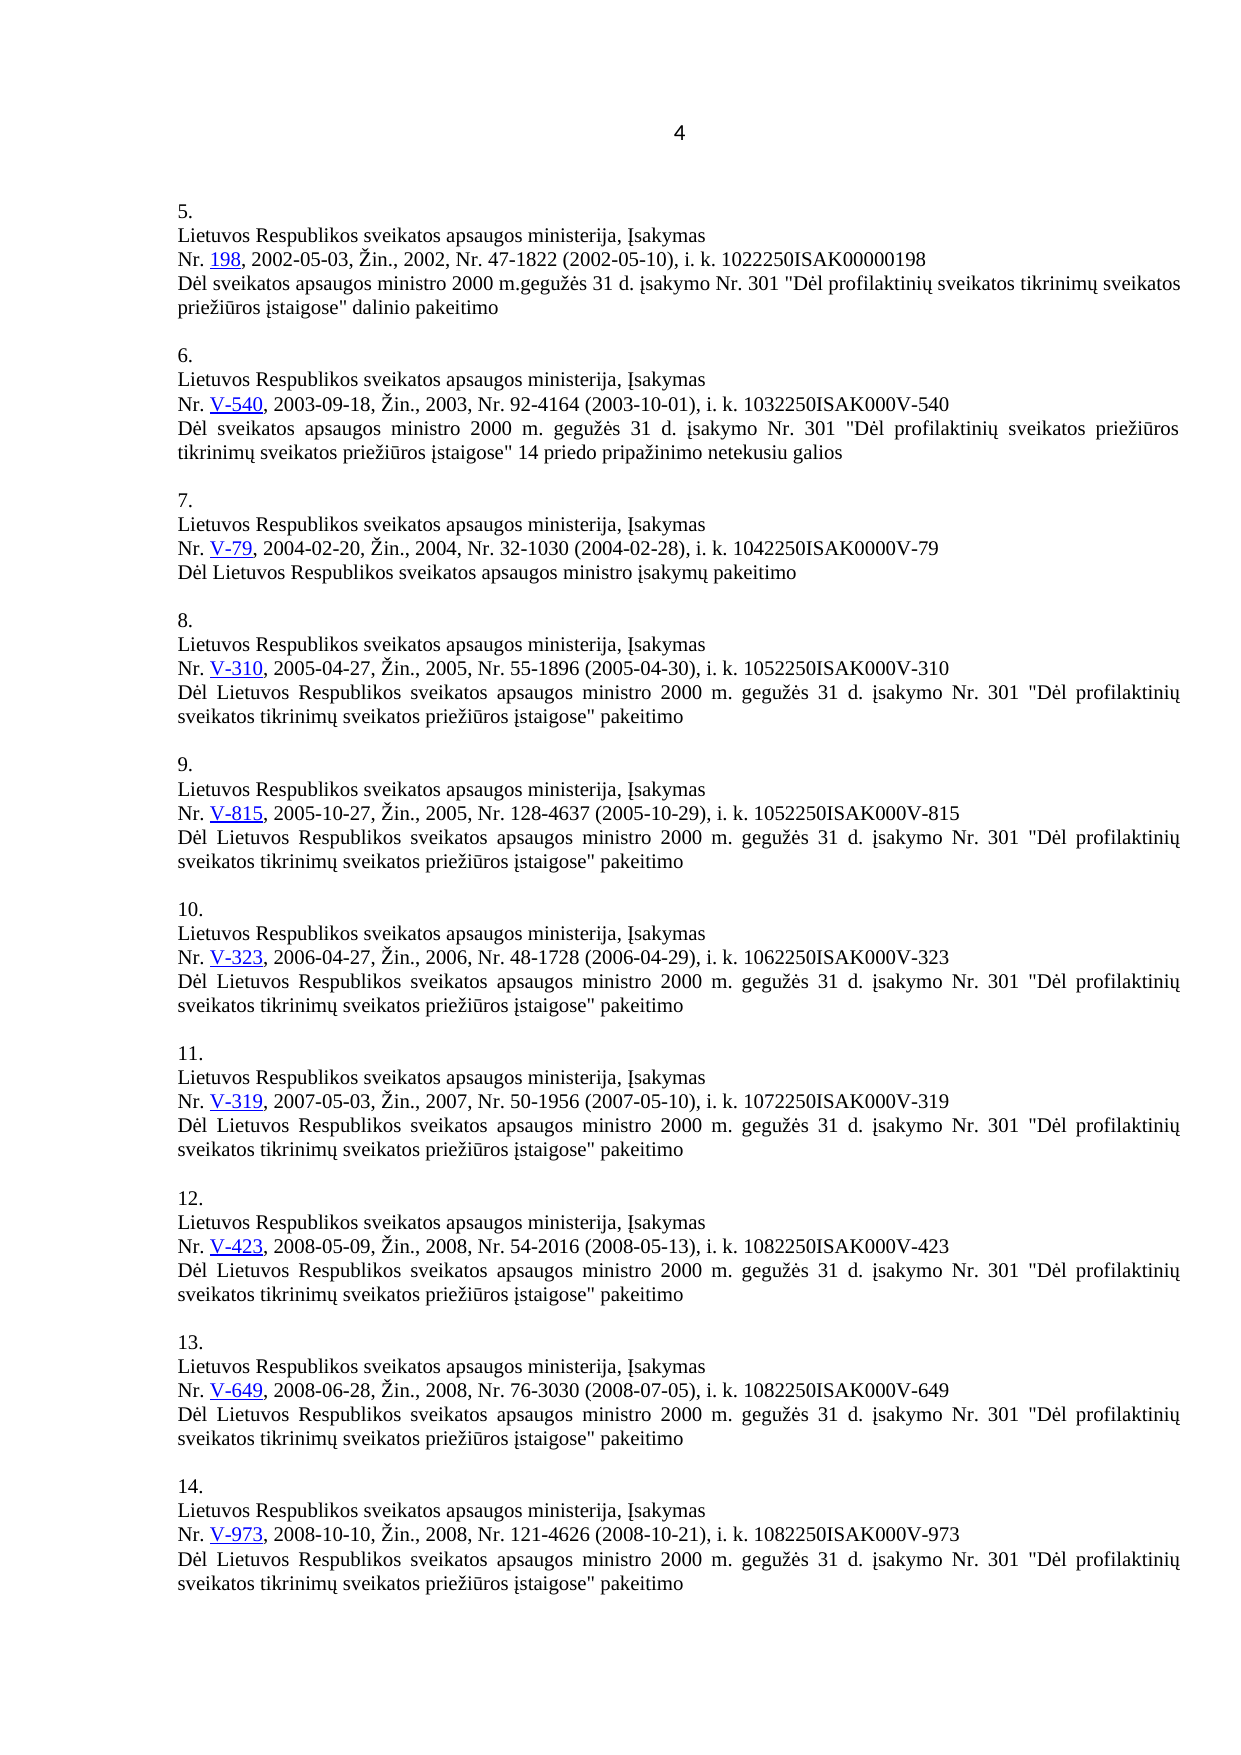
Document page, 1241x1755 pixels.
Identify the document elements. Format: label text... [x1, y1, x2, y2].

text Dėl sveikatos apsaugos ministro 2000 m.gegužės 31 d. įsakymo Nr. 301 "Dėl profilaktinių sveikatos tikrinimų sveikatos priežiūros įstaigose" dalinio pakeitimo [177, 271, 1181, 319]
text Nr. V-973, 2008-10-10, Žin., 2008, Nr. 121-4626 (2008-10-21), i. k. 1082250ISAK000V-973 [177, 1522, 1181, 1546]
text Lietuvos Respublikos sveikatos apsaugos ministerija, Įsakymas [177, 223, 1181, 247]
text Dėl Lietuvos Respublikos sveikatos apsaugos ministro 2000 m. gegužės 31 d. įsakymo Nr. 301 "Dėl profilaktinių sveikatos tikrinimų sveikatos priežiūros įstaigose" pakeitimo [177, 1258, 1181, 1306]
text Lietuvos Respublikos sveikatos apsaugos ministerija, Įsakymas [177, 1065, 1181, 1089]
text Dėl Lietuvos Respublikos sveikatos apsaugos ministro 2000 m. gegužės 31 d. įsakymo Nr. 301 "Dėl profilaktinių sveikatos tikrinimų sveikatos priežiūros įstaigose" pakeitimo [177, 1402, 1181, 1450]
text Dėl Lietuvos Respublikos sveikatos apsaugos ministro įsakymų pakeitimo [177, 560, 1181, 584]
text Lietuvos Respublikos sveikatos apsaugos ministerija, Įsakymas [177, 1498, 1181, 1522]
text 12. [177, 1186, 1181, 1209]
text 6. [177, 343, 1181, 367]
text Nr. V-323, 2006-04-27, Žin., 2006, Nr. 48-1728 (2006-04-29), i. k. 1062250ISAK000V-323 [177, 945, 1181, 969]
text 8. [177, 608, 1181, 632]
text Dėl Lietuvos Respublikos sveikatos apsaugos ministro 2000 m. gegužės 31 d. įsakymo Nr. 301 "Dėl profilaktinių sveikatos tikrinimų sveikatos priežiūros įstaigose" pakeitimo [177, 680, 1181, 728]
text 10. [177, 897, 1181, 921]
text Lietuvos Respublikos sveikatos apsaugos ministerija, Įsakymas [177, 921, 1181, 945]
text Dėl Lietuvos Respublikos sveikatos apsaugos ministro 2000 m. gegužės 31 d. įsakymo Nr. 301 "Dėl profilaktinių sveikatos tikrinimų sveikatos priežiūros įstaigose" pakeitimo [177, 969, 1181, 1017]
text Lietuvos Respublikos sveikatos apsaugos ministerija, Įsakymas [177, 1354, 1181, 1378]
text Dėl Lietuvos Respublikos sveikatos apsaugos ministro 2000 m. gegužės 31 d. įsakymo Nr. 301 "Dėl profilaktinių sveikatos tikrinimų sveikatos priežiūros įstaigose" pakeitimo [177, 1113, 1181, 1161]
text Dėl Lietuvos Respublikos sveikatos apsaugos ministro 2000 m. gegužės 31 d. įsakymo Nr. 301 "Dėl profilaktinių sveikatos tikrinimų sveikatos priežiūros įstaigose" pakeitimo [177, 824, 1181, 873]
text Nr. V-310, 2005-04-27, Žin., 2005, Nr. 55-1896 (2005-04-30), i. k. 1052250ISAK000V-310 [177, 656, 1181, 680]
text Nr. V-540, 2003-09-18, Žin., 2003, Nr. 92-4164 (2003-10-01), i. k. 1032250ISAK000V-540 [177, 391, 1181, 416]
text Nr. V-423, 2008-05-09, Žin., 2008, Nr. 54-2016 (2008-05-13), i. k. 1082250ISAK000V-423 [177, 1234, 1181, 1258]
text Lietuvos Respublikos sveikatos apsaugos ministerija, Įsakymas [177, 1209, 1181, 1234]
text Lietuvos Respublikos sveikatos apsaugos ministerija, Įsakymas [177, 512, 1181, 536]
text Nr. 198, 2002-05-03, Žin., 2002, Nr. 47-1822 (2002-05-10), i. k. 1022250ISAK00000198 [177, 247, 1181, 271]
text 14. [177, 1474, 1181, 1498]
text Nr. V-815, 2005-10-27, Žin., 2005, Nr. 128-4637 (2005-10-29), i. k. 1052250ISAK000V-815 [177, 801, 1181, 824]
text Lietuvos Respublikos sveikatos apsaugos ministerija, Įsakymas [177, 367, 1181, 391]
text Dėl sveikatos apsaugos ministro 2000 m. gegužės 31 d. įsakymo Nr. 301 "Dėl profilaktinių sveikatos priežiūros tikrinimų sveikatos priežiūros įstaigose" 14 priedo pripažinimo netekusiu galios [177, 416, 1181, 464]
text Nr. V-649, 2008-06-28, Žin., 2008, Nr. 76-3030 (2008-07-05), i. k. 1082250ISAK000V-649 [177, 1378, 1181, 1402]
text Dėl Lietuvos Respublikos sveikatos apsaugos ministro 2000 m. gegužės 31 d. įsakymo Nr. 301 "Dėl profilaktinių sveikatos tikrinimų sveikatos priežiūros įstaigose" pakeitimo [177, 1546, 1181, 1594]
text 11. [177, 1041, 1181, 1065]
text 13. [177, 1330, 1181, 1354]
text Nr. V-319, 2007-05-03, Žin., 2007, Nr. 50-1956 (2007-05-10), i. k. 1072250ISAK000V-319 [177, 1089, 1181, 1113]
text Lietuvos Respublikos sveikatos apsaugos ministerija, Įsakymas [177, 632, 1181, 656]
text 7. [177, 488, 1181, 512]
text Lietuvos Respublikos sveikatos apsaugos ministerija, Įsakymas [177, 776, 1181, 801]
text 9. [177, 752, 1181, 776]
text Nr. V-79, 2004-02-20, Žin., 2004, Nr. 32-1030 (2004-02-28), i. k. 1042250ISAK0000V-79 [177, 536, 1181, 560]
text 5. [177, 199, 1181, 223]
